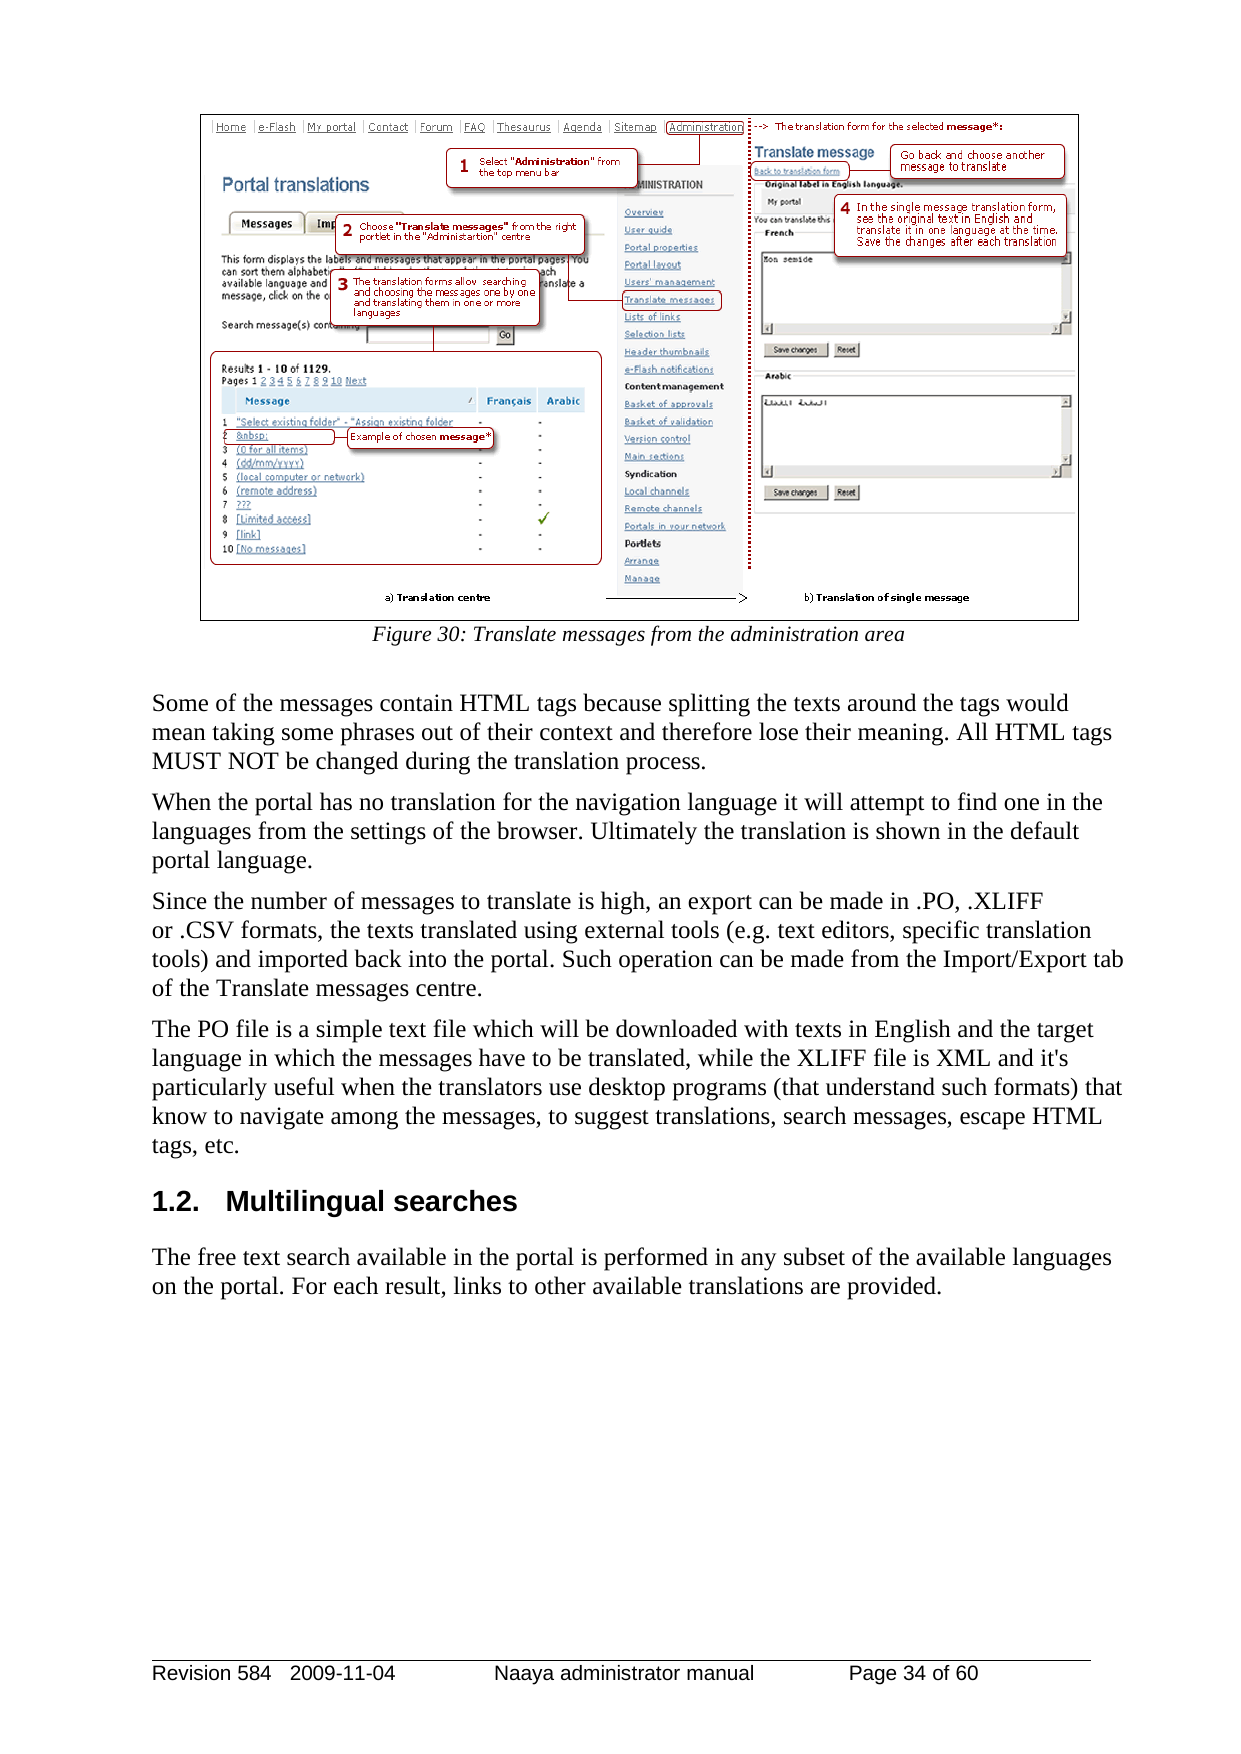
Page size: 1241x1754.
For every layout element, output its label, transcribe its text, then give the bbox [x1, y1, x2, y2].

text The free text search available in the portal is performed in any subset of the available languages on the portal. For each result, links to other available translations are provided. [152, 1242, 1128, 1300]
text Some of the messages contain HTML tags because splitting the texts around the tags would mean taking some phrases out of their context and therefore lose their meaning. All HTML tags MUST NOT be changed during the translation process. [152, 688, 1128, 775]
text Figure 30: Translate messages from the administration area [133, 114, 1147, 647]
subtitle Multilingual searches [152, 1184, 1128, 1217]
text The PO file is a simple text file which will be downloaded with texts in English and the target language in which the messages have to be translated, while the XLIFF file is XML and it's particularly useful when the translators use desktop programs (that understand such formats) that know to navigate among the messages, to suggest translations, search messages, escape HTML tags, etc. [152, 1014, 1128, 1159]
text Since the number of messages to translate is high, an export can be made in .PO, .XLIFF or .CSV formats, the texts translated using external tools (e.g. text editors, specific translation tools) and imported back into the portal. Such operation can be made from the Import/Export tab of the Translate messages centre. [152, 886, 1128, 1002]
text When the portal has no translation for the navigation language it will attempt to find one in the languages from the settings of the browser. Ultimately the translation is shown in the default portal language. [152, 787, 1128, 874]
